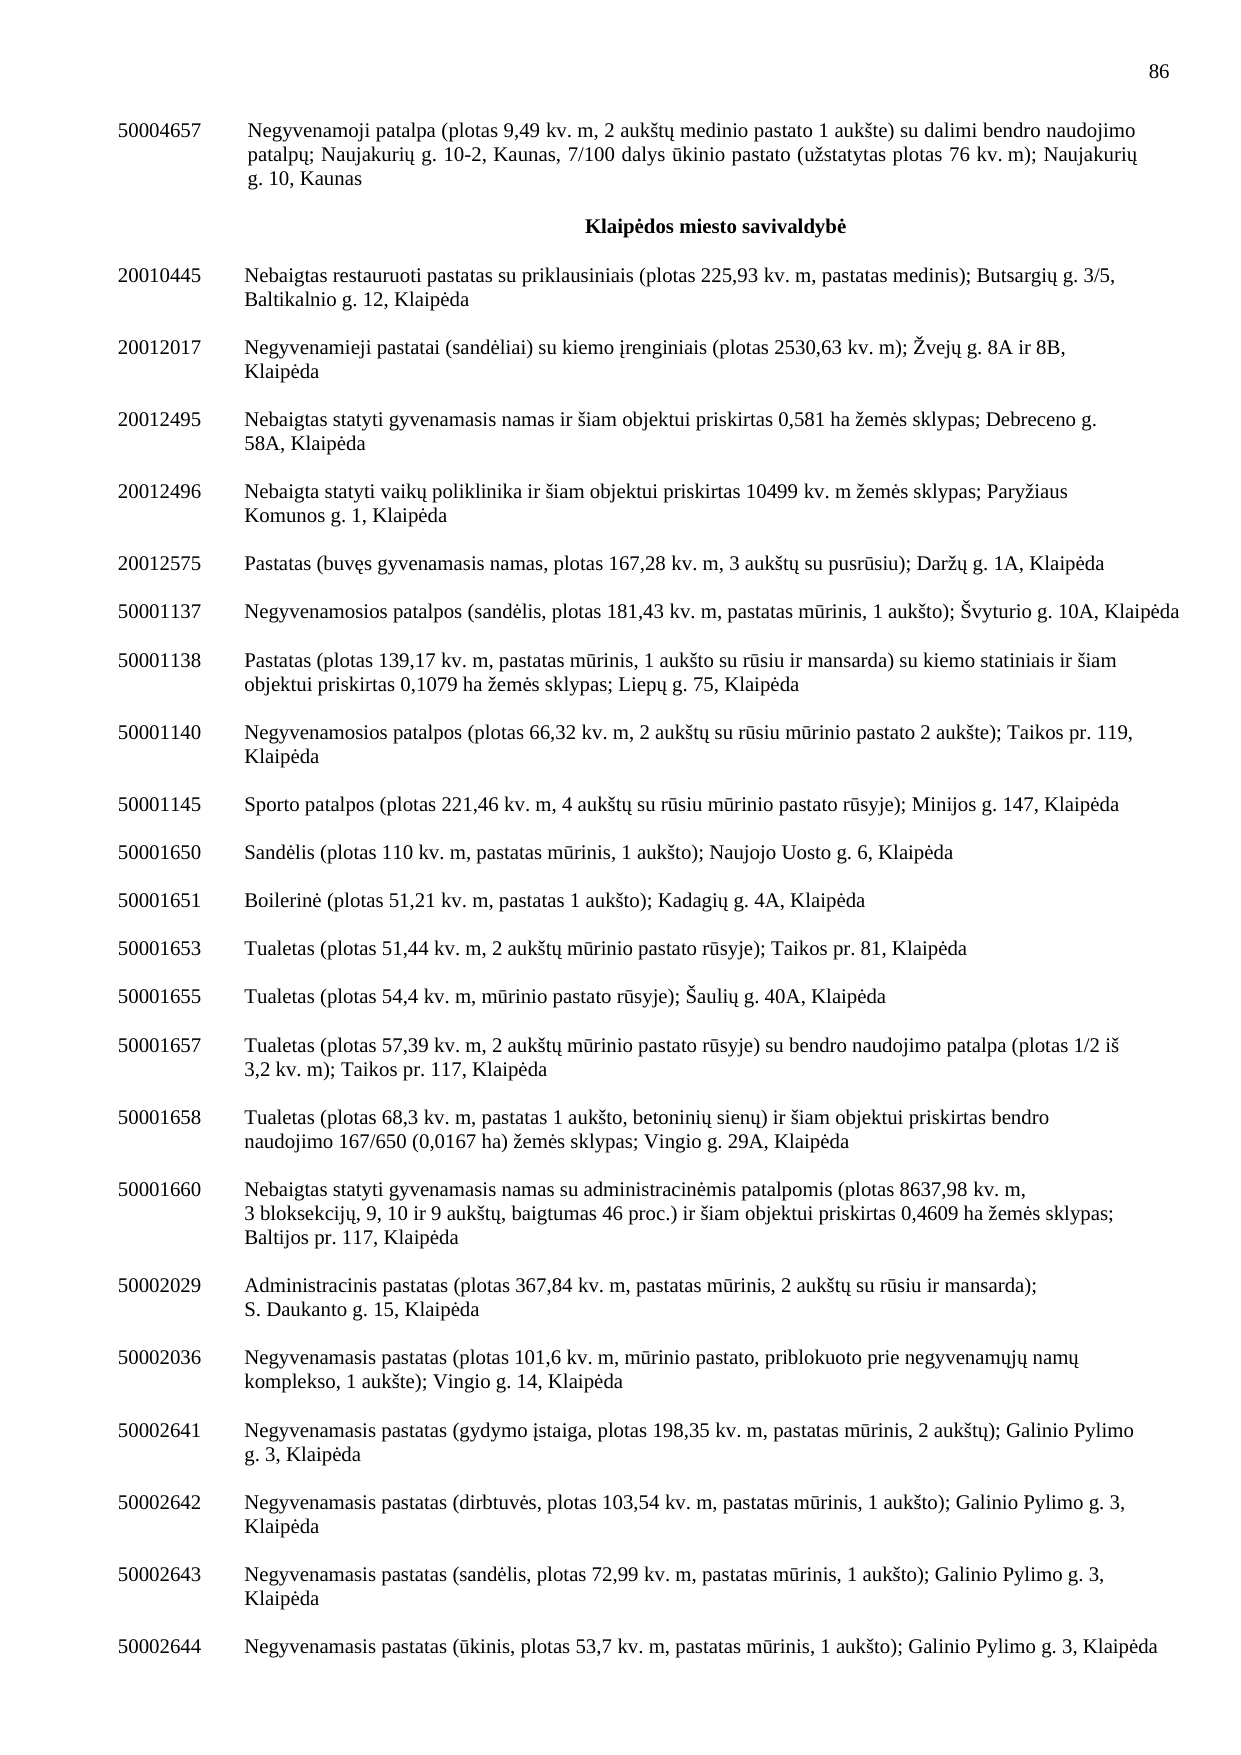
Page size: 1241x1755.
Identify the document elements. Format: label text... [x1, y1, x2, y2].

table_cell [1178, 479, 1192, 527]
table_cell [1198, 1177, 1240, 1249]
table_cell [1148, 1177, 1163, 1249]
table_cell [1198, 1321, 1240, 1345]
table_cell Nebaigtas statyti gyvenamasis namas su administracinėmis patalpomis (plotas 8637,98 kv. m, 3 bloksekcijų, 9, 10 ir 9 aukštų, baigtumas 46 proc.) ir šiam objektui priskirtas 0,4609 ha žemės sklypas; Baltijos pr. 117, Klaipėda [233, 1177, 1148, 1249]
table_cell Negyvenamasis pastatas (ūkinis, plotas 53,7 kv. m, pastatas mūrinis, 1 aukšto); Galinio Pylimo g. 3, Klaipėda [233, 1634, 1192, 1658]
table_cell 50001660 [101, 1177, 233, 1249]
table_cell 50001658 [101, 1105, 233, 1153]
table_cell [1198, 1490, 1240, 1538]
table_cell [1163, 648, 1178, 696]
table_cell [1163, 1490, 1178, 1538]
table_cell [1198, 1610, 1240, 1634]
table_cell [101, 1009, 1198, 1032]
table_cell [1198, 455, 1240, 479]
table_cell [1198, 383, 1240, 407]
table_cell [1198, 214, 1240, 238]
table_cell [1193, 407, 1198, 455]
table_cell [1193, 263, 1198, 311]
table_cell [101, 1081, 1198, 1105]
table_cell 20012495 [101, 407, 233, 455]
table_cell [1193, 936, 1198, 960]
table_cell [1198, 792, 1240, 816]
table_cell [1193, 1634, 1198, 1658]
table_cell 20012496 [101, 479, 233, 527]
table_cell [1178, 335, 1192, 383]
table_cell [1163, 1562, 1178, 1610]
table_cell [1163, 551, 1178, 575]
table_cell 20012575 [101, 551, 233, 575]
table_cell [1198, 263, 1240, 311]
table_cell [1163, 1345, 1178, 1393]
table_cell [1178, 1562, 1192, 1610]
table_cell [101, 190, 1198, 214]
table_cell [1193, 1177, 1198, 1249]
table_cell [1198, 960, 1240, 984]
table_cell [101, 1321, 1198, 1345]
table_cell Klaipėdos miesto savivaldybė [233, 214, 1198, 238]
table_cell [1163, 888, 1178, 912]
table_cell [1178, 1273, 1192, 1321]
table_cell 50002036 [101, 1345, 233, 1393]
table_cell [1148, 792, 1163, 816]
table_cell [1198, 1634, 1240, 1658]
table_cell [101, 1538, 1198, 1562]
table_cell [1198, 912, 1240, 936]
table_cell [1178, 1418, 1192, 1466]
table_cell 50001655 [101, 984, 233, 1008]
table_cell 50001650 [101, 840, 233, 864]
table_cell Negyvenamasis pastatas (dirbtuvės, plotas 103,54 kv. m, pastatas mūrinis, 1 aukšto); Galinio Pylimo g. 3, Klaipėda [233, 1490, 1148, 1538]
table_cell Tualetas (plotas 68,3 kv. m, pastatas 1 aukšto, betoninių sienų) ir šiam objektui priskirtas bendro naudojimo 167/650 (0,0167 ha) žemės sklypas; Vingio g. 29A, Klaipėda [233, 1105, 1148, 1153]
table_cell [1198, 479, 1240, 527]
table_cell [1178, 1345, 1192, 1393]
table_cell 20010445 [101, 263, 233, 311]
table_cell Negyvenamosios patalpos (plotas 66,32 kv. m, 2 aukštų su rūsiu mūrinio pastato 2 aukšte); Taikos pr. 119, Klaipėda [233, 720, 1148, 768]
table_cell [1148, 720, 1163, 768]
table_cell [1193, 840, 1198, 864]
table_cell [1198, 239, 1240, 262]
table_cell 50001140 [101, 720, 233, 768]
table_cell [1198, 599, 1240, 623]
table_cell Nebaigtas statyti gyvenamasis namas ir šiam objektui priskirtas 0,581 ha žemės sklypas; Debreceno g. 58A, Klaipėda [233, 407, 1148, 455]
table_cell [101, 311, 1198, 335]
table_cell [1198, 1273, 1240, 1321]
table_cell [1148, 1345, 1163, 1393]
table_cell [101, 1249, 1198, 1273]
table_cell Negyvenamasis pastatas (sandėlis, plotas 72,99 kv. m, pastatas mūrinis, 1 aukšto); Galinio Pylimo g. 3, Klaipėda [233, 1562, 1148, 1610]
table_cell [1163, 720, 1178, 768]
table_cell [1148, 1490, 1163, 1538]
table_cell 50002642 [101, 1490, 233, 1538]
table_cell [1148, 1273, 1163, 1321]
table_cell Sandėlis (plotas 110 kv. m, pastatas mūrinis, 1 aukšto); Naujojo Uosto g. 6, Klaipėda [233, 840, 1148, 864]
table_cell [1198, 888, 1240, 912]
table_cell [1193, 335, 1198, 383]
table_cell [1193, 1105, 1198, 1153]
table_cell [1198, 624, 1240, 647]
table_cell [1178, 407, 1192, 455]
table_cell [1148, 118, 1163, 190]
table_cell [1198, 816, 1240, 840]
table_cell [1163, 479, 1178, 527]
table_cell [1198, 1418, 1240, 1466]
table_cell [1198, 1538, 1240, 1562]
table_cell [1198, 1153, 1240, 1177]
table_cell [1148, 551, 1163, 575]
table_cell Nebaigtas restauruoti pastatas su priklausiniais (plotas 225,93 kv. m, pastatas medinis); Butsargių g. 3/5, Baltikalnio g. 12, Klaipėda [233, 263, 1148, 311]
table_cell 50004657 [101, 118, 233, 190]
table_cell [1163, 407, 1178, 455]
table_cell [1178, 984, 1192, 1008]
table_cell [1178, 840, 1192, 864]
table_cell 50001651 [101, 888, 233, 912]
table_cell [1178, 1105, 1192, 1153]
table_cell [1198, 551, 1240, 575]
table_cell [1193, 648, 1198, 696]
table_cell [1198, 936, 1240, 960]
table_cell [1163, 335, 1178, 383]
table_cell [1178, 263, 1192, 311]
table_cell [1163, 840, 1178, 864]
table_cell [1198, 648, 1240, 696]
table_cell [1178, 118, 1192, 190]
table_cell [1198, 1033, 1240, 1081]
table_cell [1163, 1273, 1178, 1321]
table_cell 50002644 [101, 1634, 233, 1658]
table_cell [1163, 263, 1178, 311]
table_cell [101, 214, 233, 238]
table_cell [1193, 1033, 1198, 1081]
table_cell Negyvenamoji patalpa (plotas 9,49 kv. m, 2 aukštų medinio pastato 1 aukšte) su dalimi bendro naudojimo patalpų; Naujakurių g. 10-2, Kaunas, 7/100 dalys ūkinio pastato (užstatytas plotas 76 kv. m); Naujakurių g. 10, Kaunas [233, 118, 1148, 190]
table_cell Negyvenamasis pastatas (plotas 101,6 kv. m, mūrinio pastato, priblokuoto prie negyvenamųjų namų komplekso, 1 aukšte); Vingio g. 14, Klaipėda [233, 1345, 1148, 1393]
table_cell 20012017 [101, 335, 233, 383]
table_cell [1198, 1466, 1240, 1490]
table_cell [1163, 792, 1178, 816]
table_cell [1198, 575, 1240, 599]
table_cell [1198, 984, 1240, 1008]
table_cell [1148, 1033, 1163, 1081]
table_cell [1148, 840, 1163, 864]
table_cell [1198, 118, 1240, 190]
table_cell [1198, 1081, 1240, 1105]
table_cell [1198, 407, 1240, 455]
table_cell [1178, 720, 1192, 768]
table_cell [1193, 984, 1198, 1008]
table_cell [1198, 1562, 1240, 1610]
table_cell [101, 624, 1198, 647]
table_cell [101, 1466, 1198, 1490]
table_cell 50002641 [101, 1418, 233, 1466]
table_cell [101, 1153, 1198, 1177]
table_cell [1198, 311, 1240, 335]
table_cell Boilerinė (plotas 51,21 kv. m, pastatas 1 aukšto); Kadagių g. 4A, Klaipėda [233, 888, 1148, 912]
table_cell [101, 455, 1198, 479]
table_cell [1198, 1345, 1240, 1393]
table_cell [1198, 527, 1240, 551]
table_cell [1198, 1394, 1240, 1417]
table_cell [1193, 551, 1198, 575]
table_cell [1178, 936, 1192, 960]
table_cell [1148, 479, 1163, 527]
table_cell Tualetas (plotas 54,4 kv. m, mūrinio pastato rūsyje); Šaulių g. 40A, Klaipėda [233, 984, 1148, 1008]
table_cell [101, 383, 1198, 407]
table_cell 50002643 [101, 1562, 233, 1610]
table_cell Negyvenamasis pastatas (gydymo įstaiga, plotas 198,35 kv. m, pastatas mūrinis, 2 aukštų); Galinio Pylimo g. 3, Klaipėda [233, 1418, 1148, 1466]
table_cell [101, 864, 1198, 888]
table_cell [1163, 936, 1178, 960]
table_cell Negyvenamosios patalpos (sandėlis, plotas 181,43 kv. m, pastatas mūrinis, 1 aukšto); Švyturio g. 10A, Klaipėda [233, 599, 1192, 623]
table_cell [1198, 335, 1240, 383]
table_cell [1198, 1249, 1240, 1273]
table_cell [1148, 648, 1163, 696]
table_cell Pastatas (buvęs gyvenamasis namas, plotas 167,28 kv. m, 3 aukštų su pusrūsiu); Daržų g. 1A, Klaipėda [233, 551, 1148, 575]
table_cell Negyvenamieji pastatai (sandėliai) su kiemo įrenginiais (plotas 2530,63 kv. m); Žvejų g. 8A ir 8B, Klaipėda [233, 335, 1148, 383]
table_cell 50001653 [101, 936, 233, 960]
table_cell [1178, 1490, 1192, 1538]
table_cell [1163, 1418, 1178, 1466]
table_cell [1163, 1105, 1178, 1153]
table_cell [1193, 479, 1198, 527]
table_cell [1193, 1490, 1198, 1538]
table_cell [1193, 118, 1198, 190]
table_cell [1198, 720, 1240, 768]
table_cell [1178, 1177, 1192, 1249]
table_cell Sporto patalpos (plotas 221,46 kv. m, 4 aukštų su rūsiu mūrinio pastato rūsyje); Minijos g. 147, Klaipėda [233, 792, 1148, 816]
table_cell [1198, 696, 1240, 720]
table_cell [101, 1610, 1198, 1634]
table_cell 50001137 [101, 599, 233, 623]
table_cell [1193, 720, 1198, 768]
table_cell [1178, 551, 1192, 575]
table_cell [1198, 840, 1240, 864]
table_cell [1193, 888, 1198, 912]
table_cell [101, 768, 1198, 792]
table_cell [1198, 1105, 1240, 1153]
table_cell [1198, 1009, 1240, 1032]
table_cell Tualetas (plotas 57,39 kv. m, 2 aukštų mūrinio pastato rūsyje) su bendro naudojimo patalpa (plotas 1/2 iš 3,2 kv. m); Taikos pr. 117, Klaipėda [233, 1033, 1148, 1081]
table_cell Tualetas (plotas 51,44 kv. m, 2 aukštų mūrinio pastato rūsyje); Taikos pr. 81, Klaipėda [233, 936, 1148, 960]
table_cell [101, 816, 1198, 840]
table_cell [1148, 888, 1163, 912]
table_cell 50001138 [101, 648, 233, 696]
table_cell [1148, 1105, 1163, 1153]
table_cell Nebaigta statyti vaikų poliklinika ir šiam objektui priskirtas 10499 kv. m žemės sklypas; Paryžiaus Komunos g. 1, Klaipėda [233, 479, 1148, 527]
table_cell 50002029 [101, 1273, 233, 1321]
table_cell Administracinis pastatas (plotas 367,84 kv. m, pastatas mūrinis, 2 aukštų su rūsiu ir mansarda); S. Daukanto g. 15, Klaipėda [233, 1273, 1148, 1321]
table_cell [101, 1658, 1198, 1682]
table_cell [101, 696, 1198, 720]
table_cell [1193, 792, 1198, 816]
table_cell [1163, 984, 1178, 1008]
table_cell Pastatas (plotas 139,17 kv. m, pastatas mūrinis, 1 aukšto su rūsiu ir mansarda) su kiemo statiniais ir šiam objektui priskirtas 0,1079 ha žemės sklypas; Liepų g. 75, Klaipėda [233, 648, 1148, 696]
table_cell [101, 912, 1198, 936]
table_cell [1163, 1033, 1178, 1081]
table_cell [1148, 1418, 1163, 1466]
table_cell [1148, 335, 1163, 383]
table_cell [1193, 1273, 1198, 1321]
table_cell [1193, 599, 1198, 623]
table_cell [1198, 768, 1240, 792]
table_cell [1178, 888, 1192, 912]
table_cell [1178, 792, 1192, 816]
table_cell [1163, 118, 1178, 190]
table_cell [1148, 984, 1163, 1008]
table_cell [1148, 407, 1163, 455]
table_cell [1193, 1562, 1198, 1610]
table_cell [1178, 1033, 1192, 1081]
table_cell [101, 527, 1198, 551]
table_cell [1148, 1562, 1163, 1610]
table_cell [1198, 1658, 1240, 1682]
table_cell [1198, 190, 1240, 214]
table_cell [101, 1394, 1198, 1417]
table_cell [1178, 648, 1192, 696]
table_cell [1148, 263, 1163, 311]
table_cell [1148, 936, 1163, 960]
table_cell [101, 575, 1198, 599]
table_cell 50001657 [101, 1033, 233, 1081]
table_cell 50001145 [101, 792, 233, 816]
table_cell [1193, 1418, 1198, 1466]
table_cell [101, 239, 1198, 262]
table_cell [101, 960, 1198, 984]
table_cell [1193, 1345, 1198, 1393]
table_cell [1163, 1177, 1178, 1249]
table_cell [1198, 864, 1240, 888]
